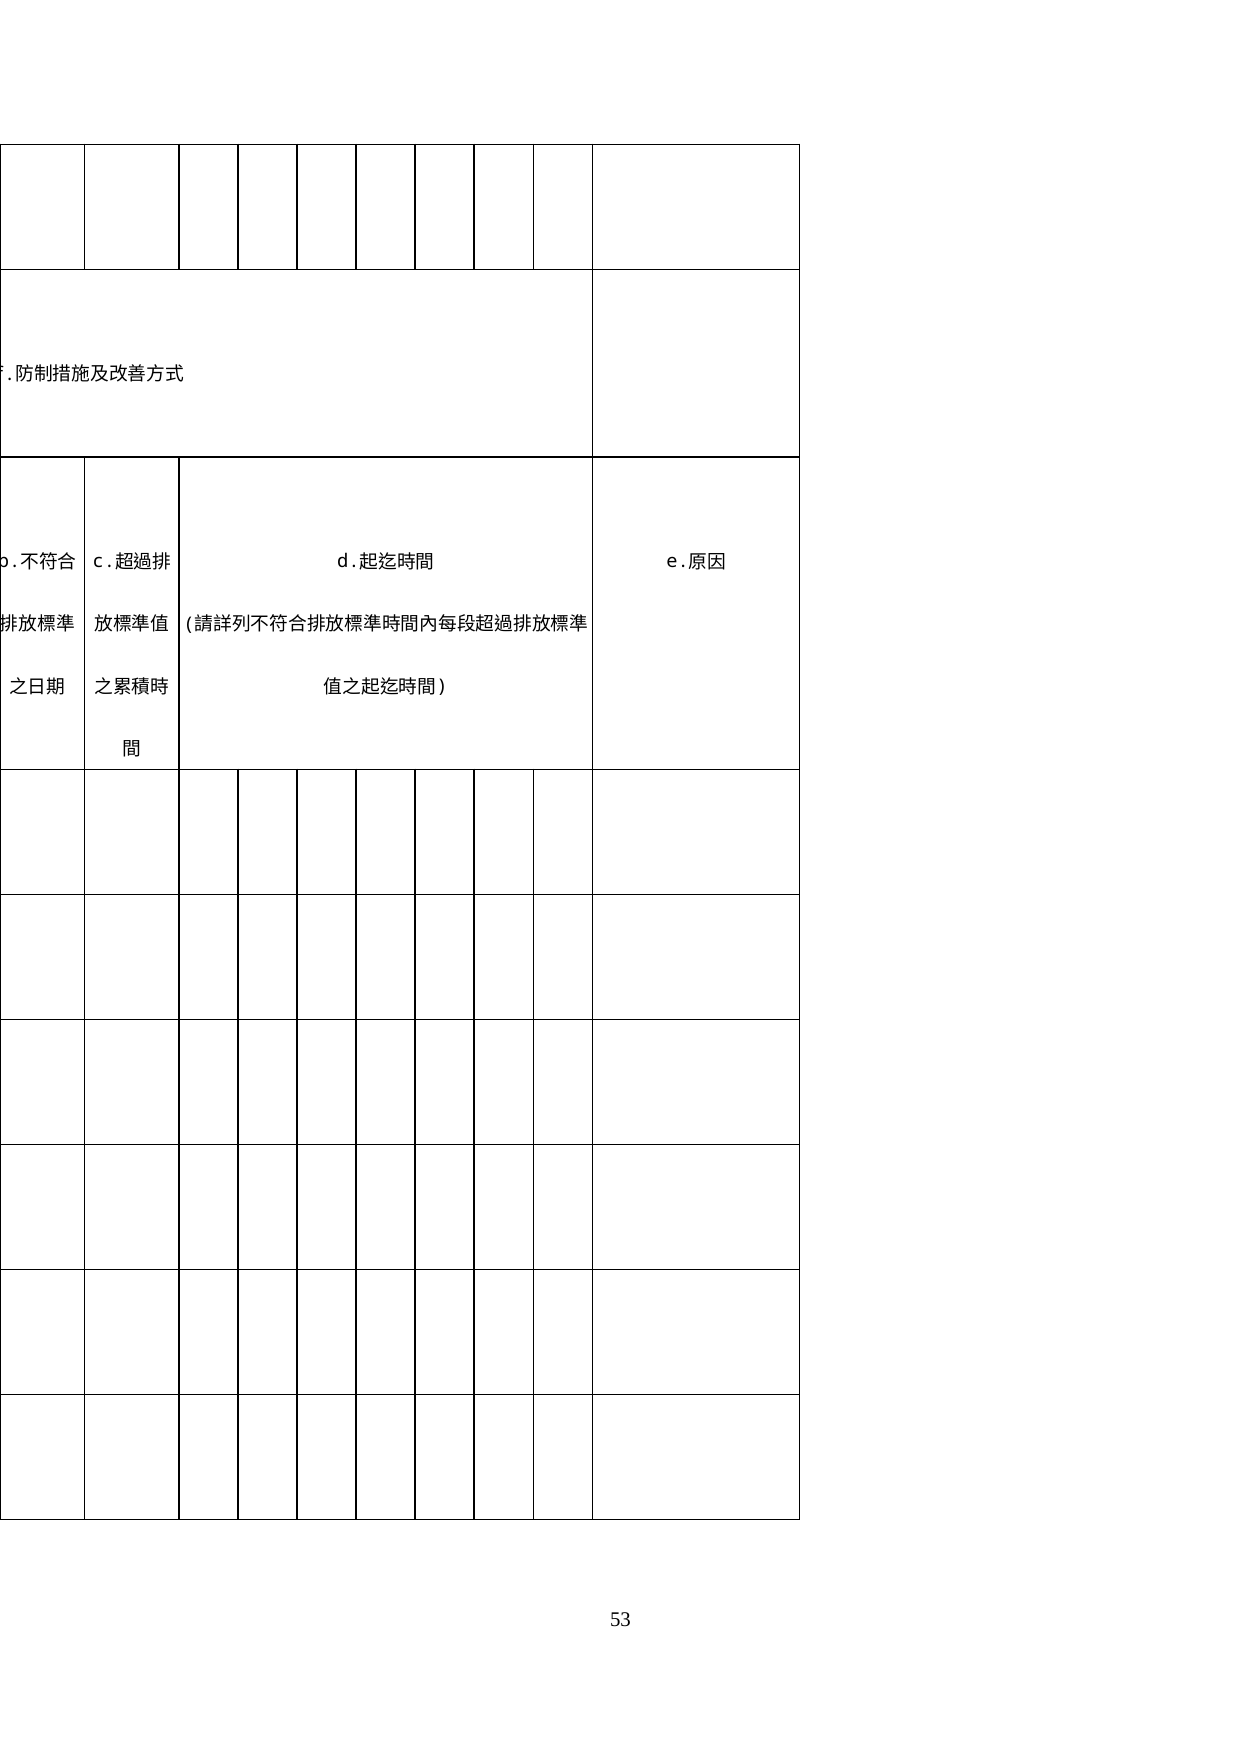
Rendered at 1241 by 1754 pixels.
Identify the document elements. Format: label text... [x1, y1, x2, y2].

table_cell [593, 1395, 799, 1518]
table_cell [1156, 269, 1240, 456]
table_cell [800, 894, 1067, 1018]
table_cell [1, 1270, 84, 1393]
table_cell [534, 1395, 592, 1518]
table_cell [593, 770, 799, 893]
table_cell [298, 770, 355, 893]
table_cell [1156, 1269, 1240, 1393]
table_cell [239, 1145, 296, 1268]
table_cell [534, 770, 592, 893]
table_cell [416, 1145, 473, 1268]
table_cell [85, 145, 178, 268]
table_cell [357, 770, 414, 893]
table_cell [1067, 269, 1156, 456]
table_cell [800, 456, 1067, 768]
table_cell [475, 895, 533, 1018]
table_cell [1156, 1394, 1240, 1518]
table_cell [534, 145, 592, 268]
table_cell [1067, 144, 1156, 268]
table_cell [534, 1020, 592, 1143]
table_cell [180, 895, 237, 1018]
table_cell [1156, 144, 1240, 268]
table_cell [800, 269, 1067, 456]
table_cell [180, 1145, 237, 1268]
table_cell [298, 145, 355, 268]
table_cell [180, 145, 237, 268]
table_cell [800, 1019, 1067, 1143]
table_cell [416, 145, 473, 268]
table_cell [475, 1395, 533, 1518]
table_cell [180, 770, 237, 893]
table_cell [1, 145, 84, 268]
table_cell [239, 895, 296, 1018]
table_cell [475, 1145, 533, 1268]
table_cell [298, 1270, 355, 1393]
table_cell [85, 770, 178, 893]
table_cell [357, 1145, 414, 1268]
table_cell [416, 1270, 473, 1393]
table_cell [593, 1270, 799, 1393]
table_cell [1156, 456, 1240, 768]
table_cell [800, 144, 1067, 268]
table_cell [180, 1270, 237, 1393]
table_cell [298, 1145, 355, 1268]
table_cell [298, 1395, 355, 1518]
table_cell [593, 1145, 799, 1268]
table_cell [416, 895, 473, 1018]
table_cell [416, 1020, 473, 1143]
table_cell [800, 769, 1067, 893]
table_cell [85, 895, 178, 1018]
table_cell [357, 1020, 414, 1143]
table_cell [1067, 894, 1156, 1018]
table_cell [239, 1270, 296, 1393]
table_cell d.起迄時間 (請詳列不符合排放標準時間內每段超過排放標準值之起迄時間) [180, 458, 592, 768]
table_cell [534, 1270, 592, 1393]
table_cell [239, 145, 296, 268]
table_cell [85, 1395, 178, 1518]
table_cell [1067, 456, 1156, 768]
table_cell f.防制措施及改善方式 [1, 270, 592, 456]
table_cell [593, 895, 799, 1018]
table_cell [85, 1020, 178, 1143]
table_cell [593, 1020, 799, 1143]
table_cell [298, 1020, 355, 1143]
table_cell [1, 1145, 84, 1268]
table_cell [180, 1020, 237, 1143]
table_cell [357, 895, 414, 1018]
table_cell [1156, 1144, 1240, 1268]
table_cell [593, 270, 799, 456]
table_cell [1067, 1269, 1156, 1393]
table_cell [85, 1270, 178, 1393]
table_cell [1, 895, 84, 1018]
table_cell [800, 1394, 1067, 1518]
table_cell [298, 895, 355, 1018]
table_cell [1067, 1144, 1156, 1268]
table_cell [1156, 769, 1240, 893]
table_cell [1, 1395, 84, 1518]
table_cell [1067, 769, 1156, 893]
table_cell [475, 145, 533, 268]
table_cell [239, 770, 296, 893]
table_cell [475, 1270, 533, 1393]
table_cell [1156, 1019, 1240, 1143]
table_cell [475, 1020, 533, 1143]
table_cell [475, 770, 533, 893]
table_cell [416, 1395, 473, 1518]
table_cell [534, 895, 592, 1018]
table_cell [800, 1144, 1067, 1268]
table_cell [534, 1145, 592, 1268]
table_cell b.不符合排放標準之日期 [1, 458, 84, 768]
table_cell [239, 1395, 296, 1518]
table_cell [800, 1269, 1067, 1393]
table_cell [239, 1020, 296, 1143]
table_cell [593, 145, 799, 268]
table_cell c.超過排放標準值之累積時間 [85, 458, 178, 768]
table_cell e.原因 [593, 458, 799, 768]
table_cell [1067, 1019, 1156, 1143]
table_cell [1156, 894, 1240, 1018]
table_cell [357, 145, 414, 268]
table_cell [180, 1395, 237, 1518]
table_cell [85, 1145, 178, 1268]
table_cell [1, 1020, 84, 1143]
table_cell [1, 770, 84, 893]
table_cell [357, 1395, 414, 1518]
table_cell [357, 1270, 414, 1393]
table_cell [416, 770, 473, 893]
table_cell [1067, 1394, 1156, 1518]
